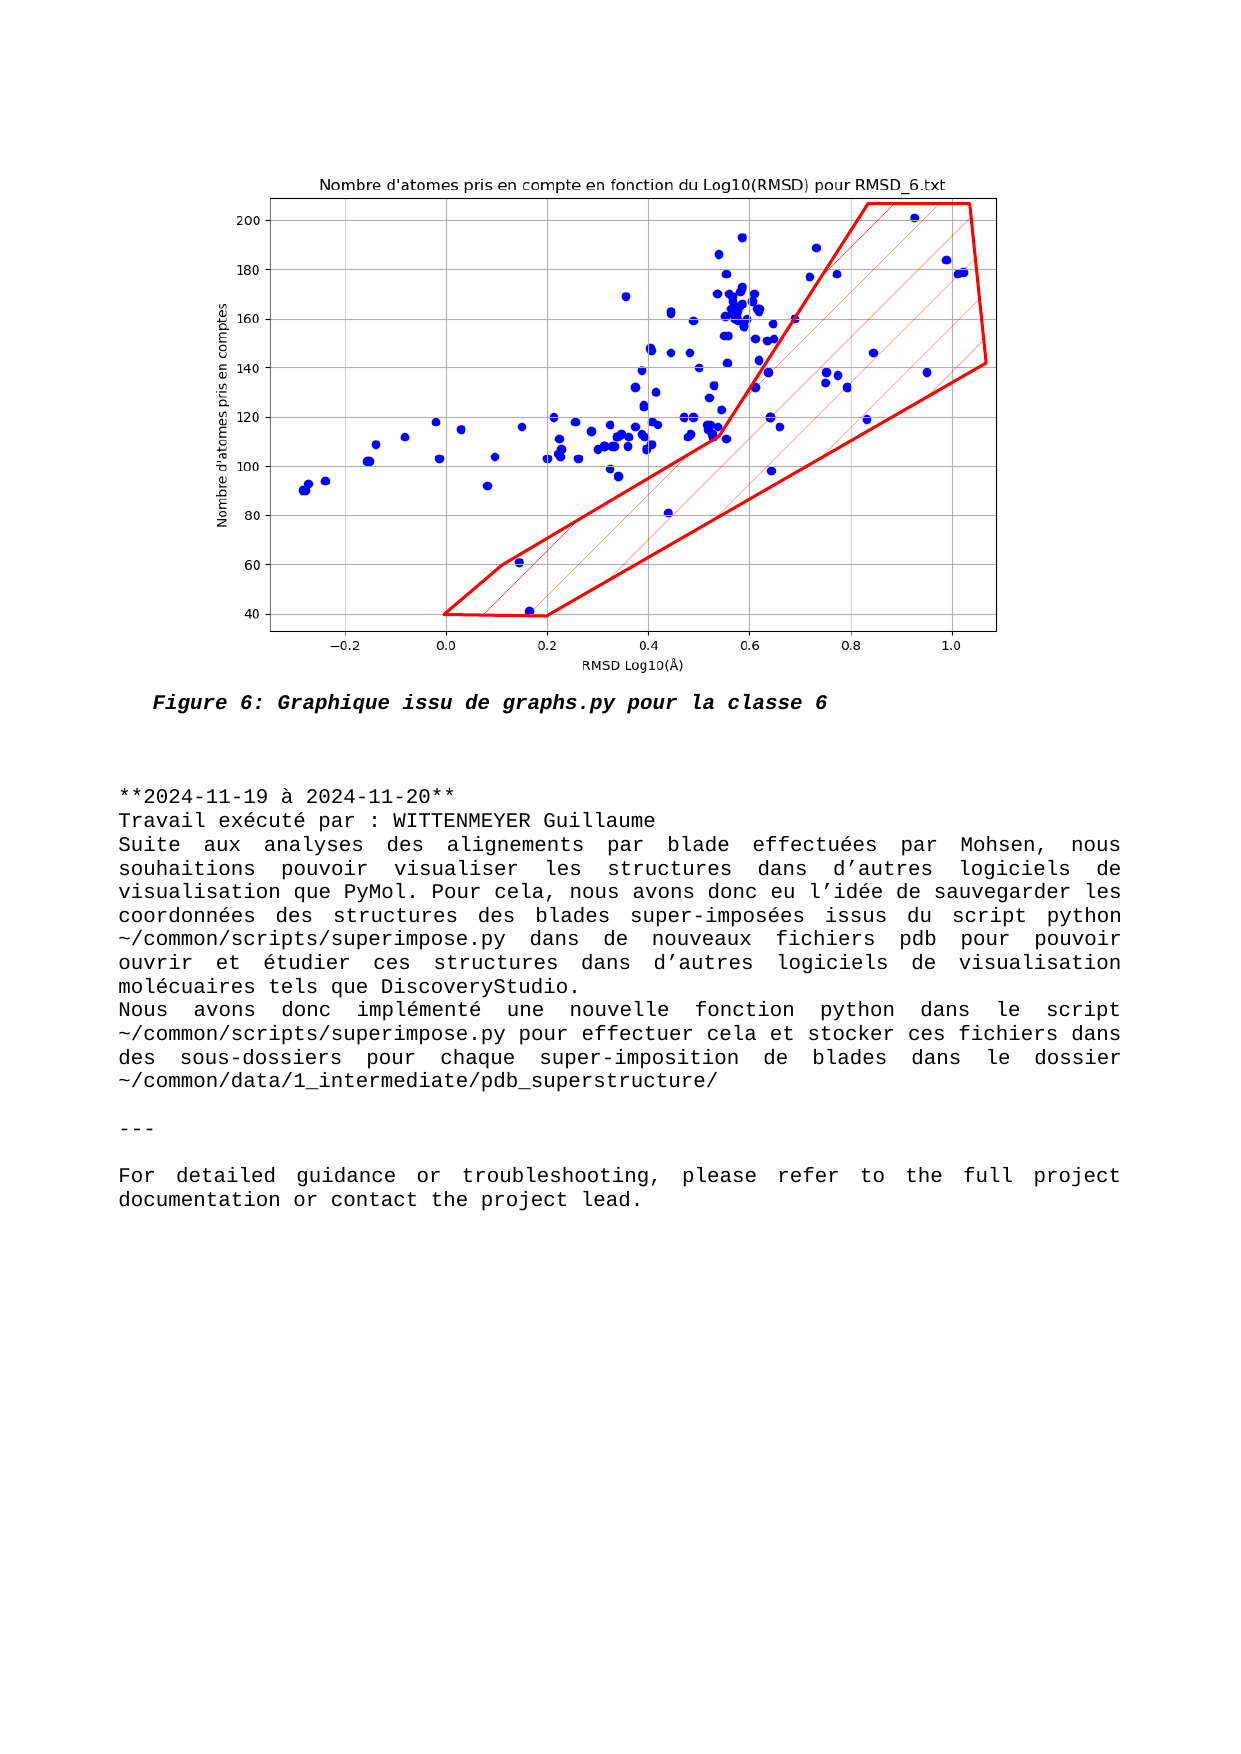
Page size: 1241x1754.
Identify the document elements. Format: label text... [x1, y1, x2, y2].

text Nous avons donc implémenté une nouvelle fonction python dans le script ~/common/scripts/superimpose.py pour effectuer cela et stocker ces fichiers dans des sous-dossiers pour chaque super-imposition de blades dans le dossier ~/common/data/1_intermediate/pdb_superstructure/ [118, 999, 1122, 1094]
text --- [118, 1118, 1122, 1141]
text Figure 6: Graphique issu de graphs.py pour la classe 6 [152, 692, 1088, 716]
text Suite aux analyses des alignements par blade effectuées par Mohsen, nous souhaitions pouvoir visualiser les structures dans d’autres logiciels de visualisation que PyMol. Pour cela, nous avons donc eu l’idée de sauvegarder les coordonnées des structures des blades super-imposées issus du script python ~/common/scripts/superimpose.py dans de nouveaux fichiers pdb pour pouvoir ouvrir et étudier ces structures dans d’autres logiciels de visualisation molécuaires tels que DiscoveryStudio. [118, 834, 1122, 999]
text For detailed guidance or troubleshooting, please refer to the full project documentation or contact the project lead. [118, 1165, 1122, 1212]
text Travail exécuté par : WITTENMEYER Guillaume [118, 810, 1122, 834]
text **2024-11-19 à 2024-11-20** [118, 787, 1122, 810]
picture [152, 130, 1088, 692]
